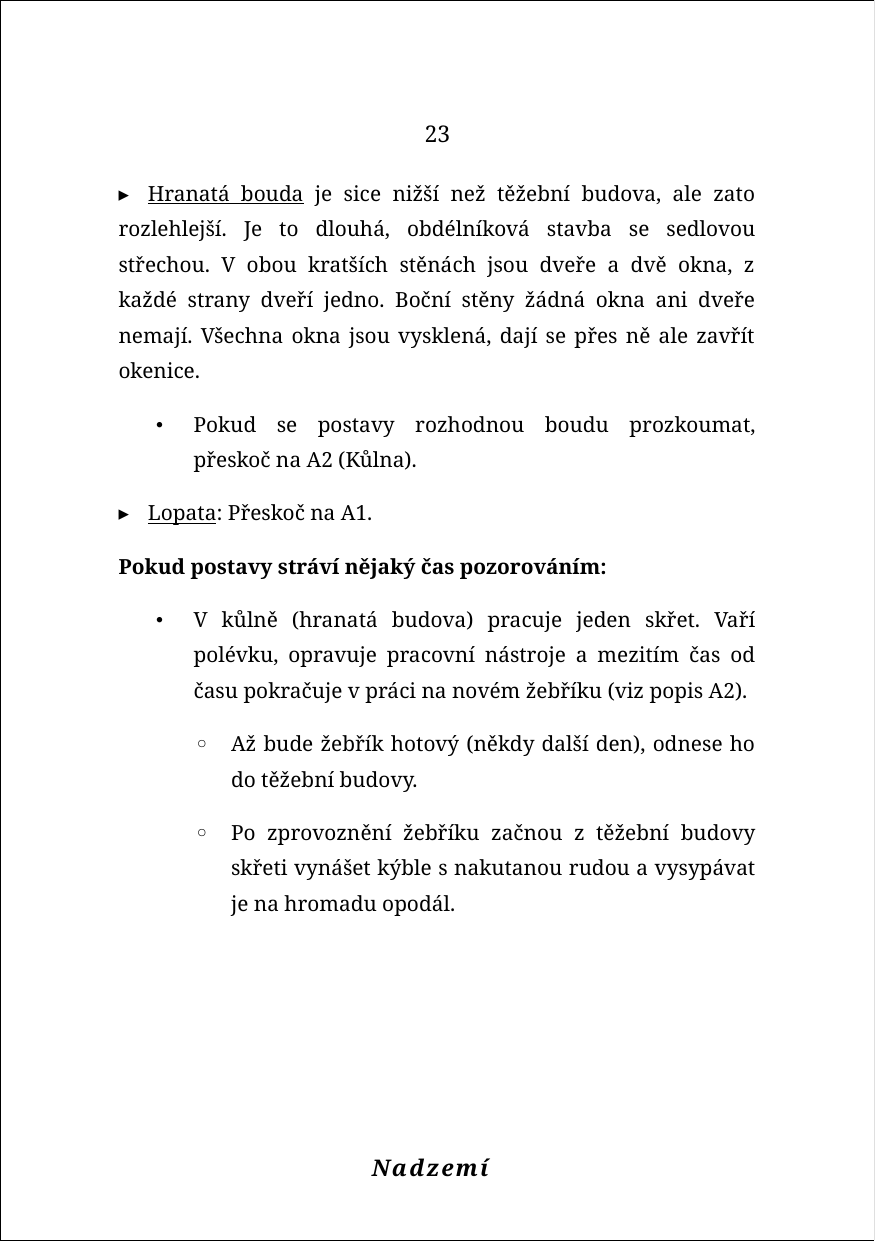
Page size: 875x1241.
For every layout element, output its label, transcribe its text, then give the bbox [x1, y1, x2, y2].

list V kůlně (hranatá budova) pracuje jeden skřet. Vaří polévku, opravuje pracovní nástroje a mezitím čas od času pokračuje v práci na novém žebříku (viz popis A2). [156, 605, 756, 704]
text ▸ Hranatá bouda je sice nižší než těžební budova, ale zato rozlehlejší. Je to dlouhá, obdélníková stavba se sedlovou střechou. V obou kratších stěnách jsou dveře a dvě okna, z každé strany dveří jedno. Boční stěny žádná okna ani dveře nemají. Všechna okna jsou vysklená, dají se přes ně ale zavřít okenice. [118, 179, 756, 385]
list Až bude žebřík hotový (někdy další den), odnese ho do těžební budovy. [193, 729, 756, 793]
list Pokud se postavy rozhodnou boudu prozkoumat, přeskoč na A2 (Kůlna). [156, 410, 756, 474]
text ▸ Lopata: Přeskoč na A1. [118, 498, 756, 527]
text Pokud postavy stráví nějaký čas pozorováním: [118, 552, 756, 580]
list Po zprovoznění žebříku začnou z těžební budovy skřeti vynášet kýble s nakutanou rudou a vysypávat je na hromadu opodál. [193, 818, 756, 917]
